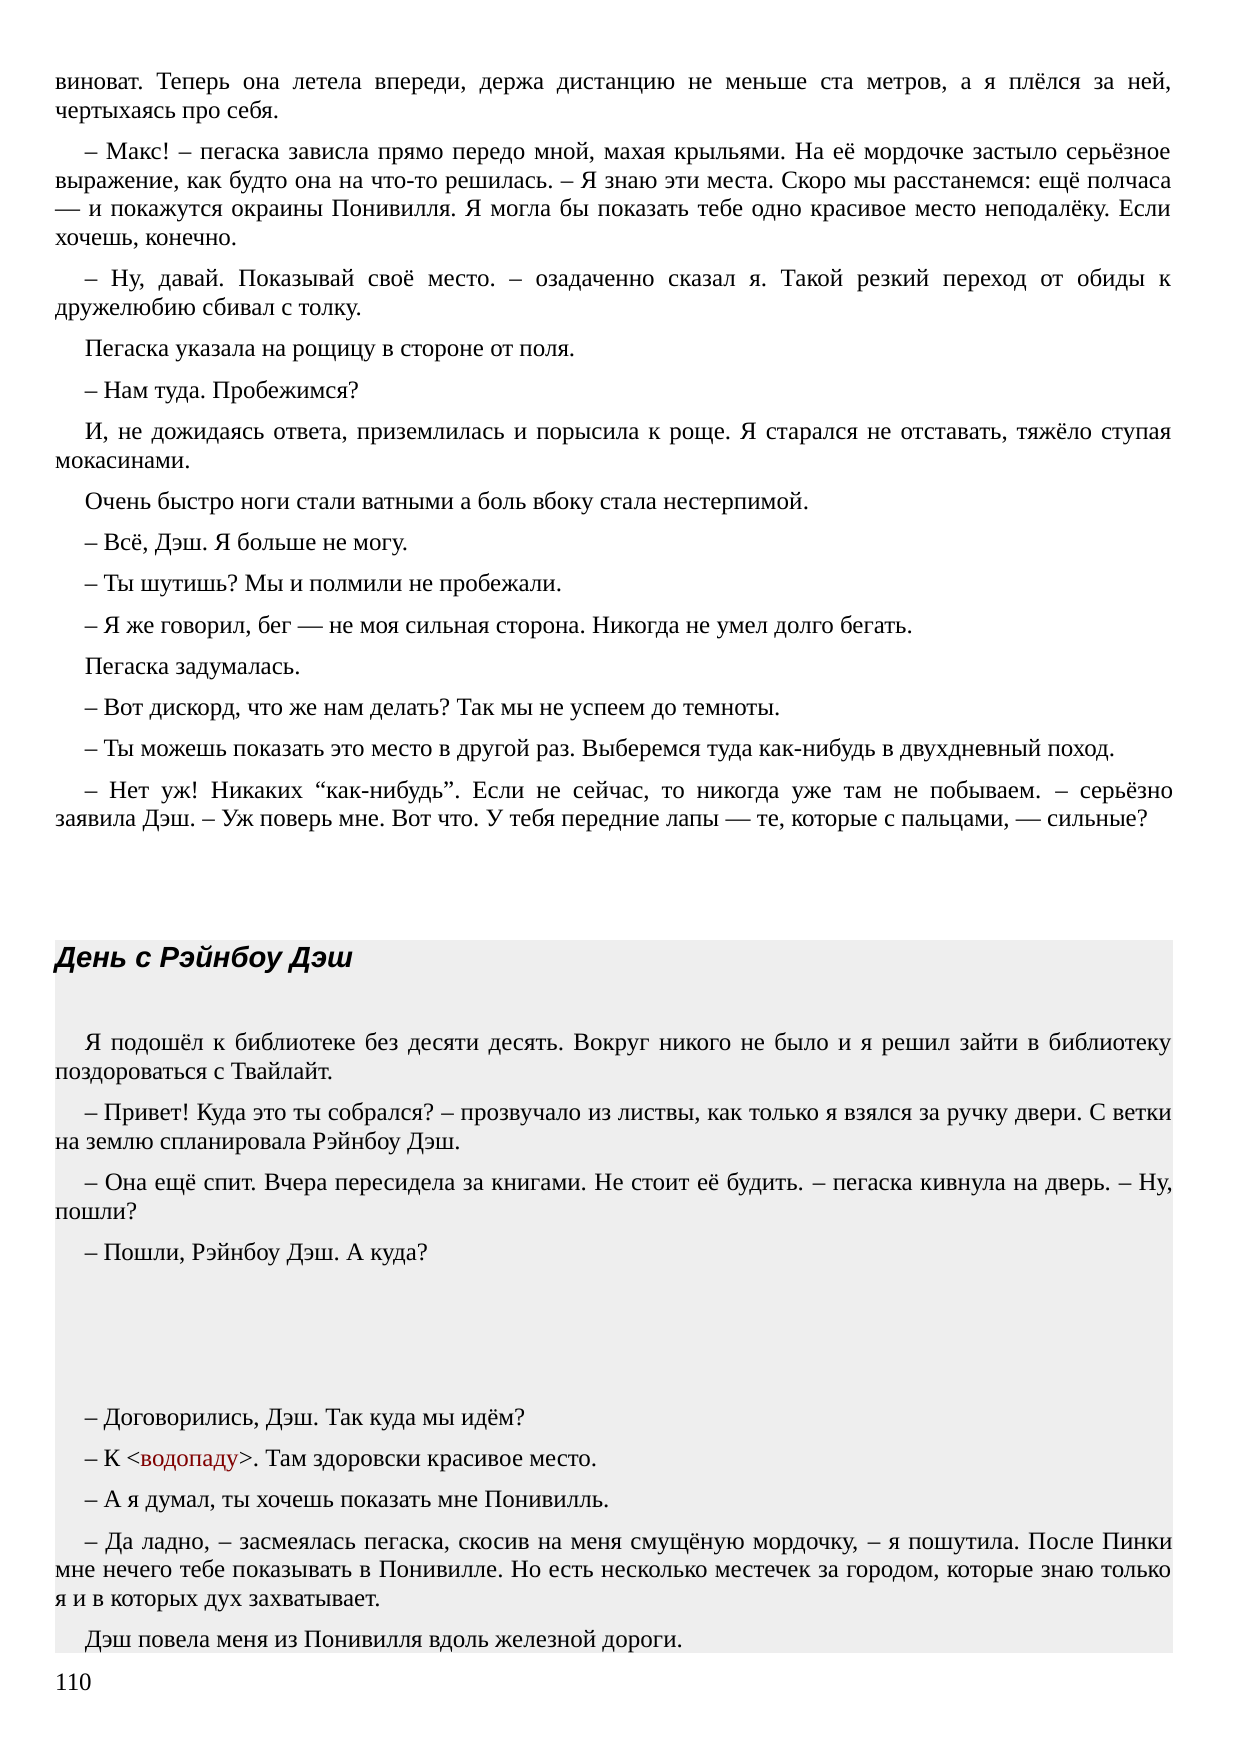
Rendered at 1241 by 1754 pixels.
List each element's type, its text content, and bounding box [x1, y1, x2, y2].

text – Я же говорил, бег — не моя сильная сторона. Никогда не умел долго бегать. [55, 610, 1173, 638]
text И, не дожидаясь ответа, приземлилась и порысила к роще. Я старался не отставать, тяжёло ступая мокасинами. [55, 416, 1173, 473]
text – А я думал, ты хочешь показать мне Понивилль. [55, 1484, 1173, 1513]
text Я подошёл к библиотеке без десяти десять. Вокруг никого не было и я решил зайти в библиотеку поздороваться с Твайлайт. [55, 1027, 1173, 1084]
text – Ну, давай. Показывай своё место. – озадаченно сказал я. Такой резкий переход от обиды к дружелюбию сбивал с толку. [55, 263, 1173, 321]
text – Договорились, Дэш. Так куда мы идём? [55, 1402, 1173, 1431]
text – Она ещё спит. Вчера пересидела за книгами. Не стоит её будить. – пегаска кивнула на дверь. – Ну, пошли? [55, 1167, 1173, 1224]
text Пегаска указала на рощицу в стороне от поля. [55, 333, 1173, 362]
text – Ты можешь показать это место в другой раз. Выберемся туда как-нибудь в двухдневный поход. [55, 733, 1173, 762]
text – Привет! Куда это ты собрался? – прозвучало из листвы, как только я взялся за ручку двери. С ветки на землю спланировала Рэйнбоу Дэш. [55, 1097, 1173, 1154]
text – Всё, Дэш. Я больше не могу. [55, 527, 1173, 556]
text – Ты шутишь? Мы и полмили не пробежали. [55, 568, 1173, 597]
text – Да ладно, – засмеялась пегаска, скосив на меня смущёную мордочку, – я пошутила. После Пинки мне нечего тебе показывать в Понивилле. Но есть несколько местечек за городом, которые знаю только я и в которых дух захватывает. [55, 1526, 1173, 1612]
text – Нам туда. Пробежимся? [55, 375, 1173, 403]
text – Нет уж! Никаких “как-нибудь”. Если не сейчас, то никогда уже там не побываем. – серьёзно заявила Дэш. – Уж поверь мне. Вот что. У тебя передние лапы — те, которые с пальцами, — сильные? [55, 775, 1173, 832]
text виноват. Теперь она летела впереди, держа дистанцию не меньше ста метров, а я плёлся за ней, чертыхаясь про себя. [55, 66, 1173, 123]
text – Пошли, Рэйнбоу Дэш. А куда? [55, 1237, 1173, 1266]
text Дэш повела меня из Понивилля вдоль железной дороги. [55, 1624, 1173, 1653]
subtitle День с Рэйнбоу Дэш [55, 940, 1173, 973]
text – Макс! – пегаска зависла прямо передо мной, махая крыльями. На её мордочке застыло серьёзное выражение, как будто она на что-то решилась. – Я знаю эти места. Скоро мы расстанемся: ещё полчаса — и покажутся окраины Понивилля. Я могла бы показать тебе одно красивое место неподалёку. Если хочешь, конечно. [55, 136, 1173, 251]
text – К <водопаду>. Там здоровски красивое место. [55, 1443, 1173, 1472]
text Очень быстро ноги стали ватными а боль вбоку стала нестерпимой. [55, 486, 1173, 515]
text Пегаска задумалась. [55, 651, 1173, 680]
text – Вот дискорд, что же нам делать? Так мы не успеем до темноты. [55, 692, 1173, 721]
